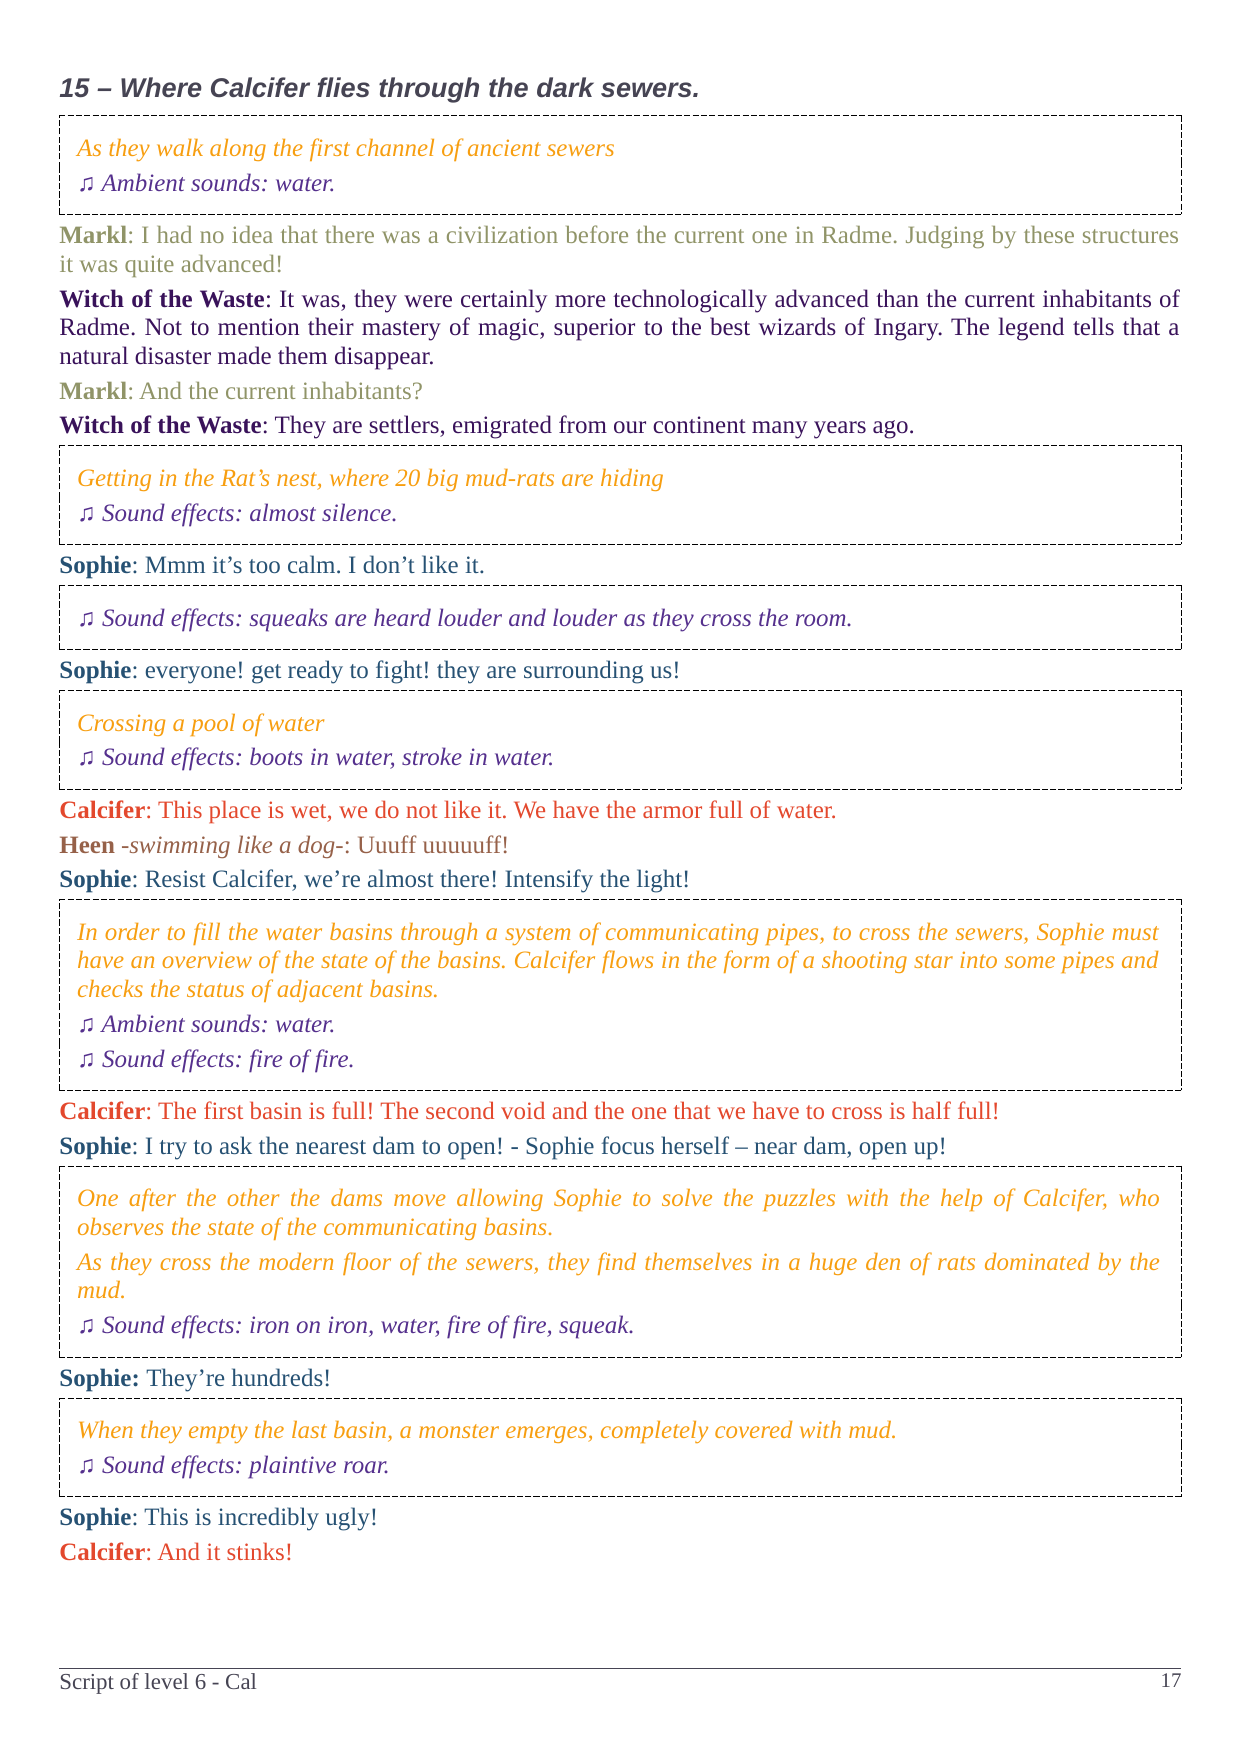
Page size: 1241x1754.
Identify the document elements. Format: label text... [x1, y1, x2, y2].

text Crossing a pool of water [59, 690, 1181, 725]
text Heen -swimming like a dog-: Uuuff uuuuuff! [59, 830, 1181, 858]
text ♫ Sound effects: iron on iron, water, fire of fire, squeak. [59, 1292, 1181, 1357]
text ♫ Sound effects: plaintive roar. [59, 1432, 1181, 1497]
text One after the other the dams move allowing Sophie to solve the puzzles with the help of Calcifer, who observes the state of the communicating basins. [59, 1166, 1181, 1229]
text Sophie: This is incredibly ugly! [59, 1502, 1181, 1531]
text Calcifer: And it stinks! [59, 1537, 1181, 1566]
text ♫ Ambient sounds: water. [59, 150, 1181, 214]
text As they cross the modern floor of the sewers, they find themselves in a huge den of rats dominated by the mud. [59, 1229, 1181, 1292]
text Sophie: Resist Calcifer, we’re almost there! Intensify the light! [59, 864, 1181, 893]
text ♫ Sound effects: fire of fire. [59, 1026, 1181, 1090]
text ♫ Sound effects: almost silence. [59, 480, 1181, 544]
text ♫ Sound effects: squeaks are heard louder and louder as they cross the room. [59, 585, 1181, 649]
text ♫ Sound effects: boots in water, stroke in water. [59, 725, 1181, 789]
text Calcifer: This place is wet, we do not like it. We have the armor full of water. [59, 795, 1181, 824]
text Witch of the Waste: They are settlers, emigrated from our continent many years ago. [59, 411, 1181, 439]
text Calcifer: The first basin is full! The second void and the one that we have to cross is half full! [59, 1096, 1181, 1125]
text ♫ Ambient sounds: water. [59, 991, 1181, 1026]
text Witch of the Waste: It was, they were certainly more technologically advanced than the current inhabitants of Radme. Not to mention their mastery of magic, superior to the best wizards of Ingary. The legend tells that a natural disaster made them disappear. [59, 284, 1181, 370]
text As they walk along the first channel of ancient sewers [59, 115, 1181, 150]
text Sophie: everyone! get ready to fight! they are surrounding us! [59, 655, 1181, 684]
text Sophie: Mmm it’s too calm. I don’t like it. [59, 550, 1181, 579]
text Markl: And the current inhabitants? [59, 376, 1181, 405]
text Markl: I had no idea that there was a civilization before the current one in Radme. Judging by these structures it was quite advanced! [59, 220, 1181, 278]
subtitle 15 – Where Calcifer flies through the dark sewers. [59, 72, 1181, 103]
text Getting in the Rat’s nest, where 20 big mud-rats are hiding [59, 445, 1181, 480]
text Sophie: I try to ask the nearest dam to open! - Sophie focus herself – near dam, open up! [59, 1131, 1181, 1160]
text Sophie: They’re hundreds! [59, 1363, 1181, 1392]
text In order to fill the water basins through a system of communicating pipes, to cross the sewers, Sophie must have an overview of the state of the basins. Calcifer flows in the form of a shooting star into some pipes and checks the status of adjacent basins. [59, 899, 1181, 991]
text When they empty the last basin, a monster emerges, completely covered with mud. [59, 1397, 1181, 1432]
